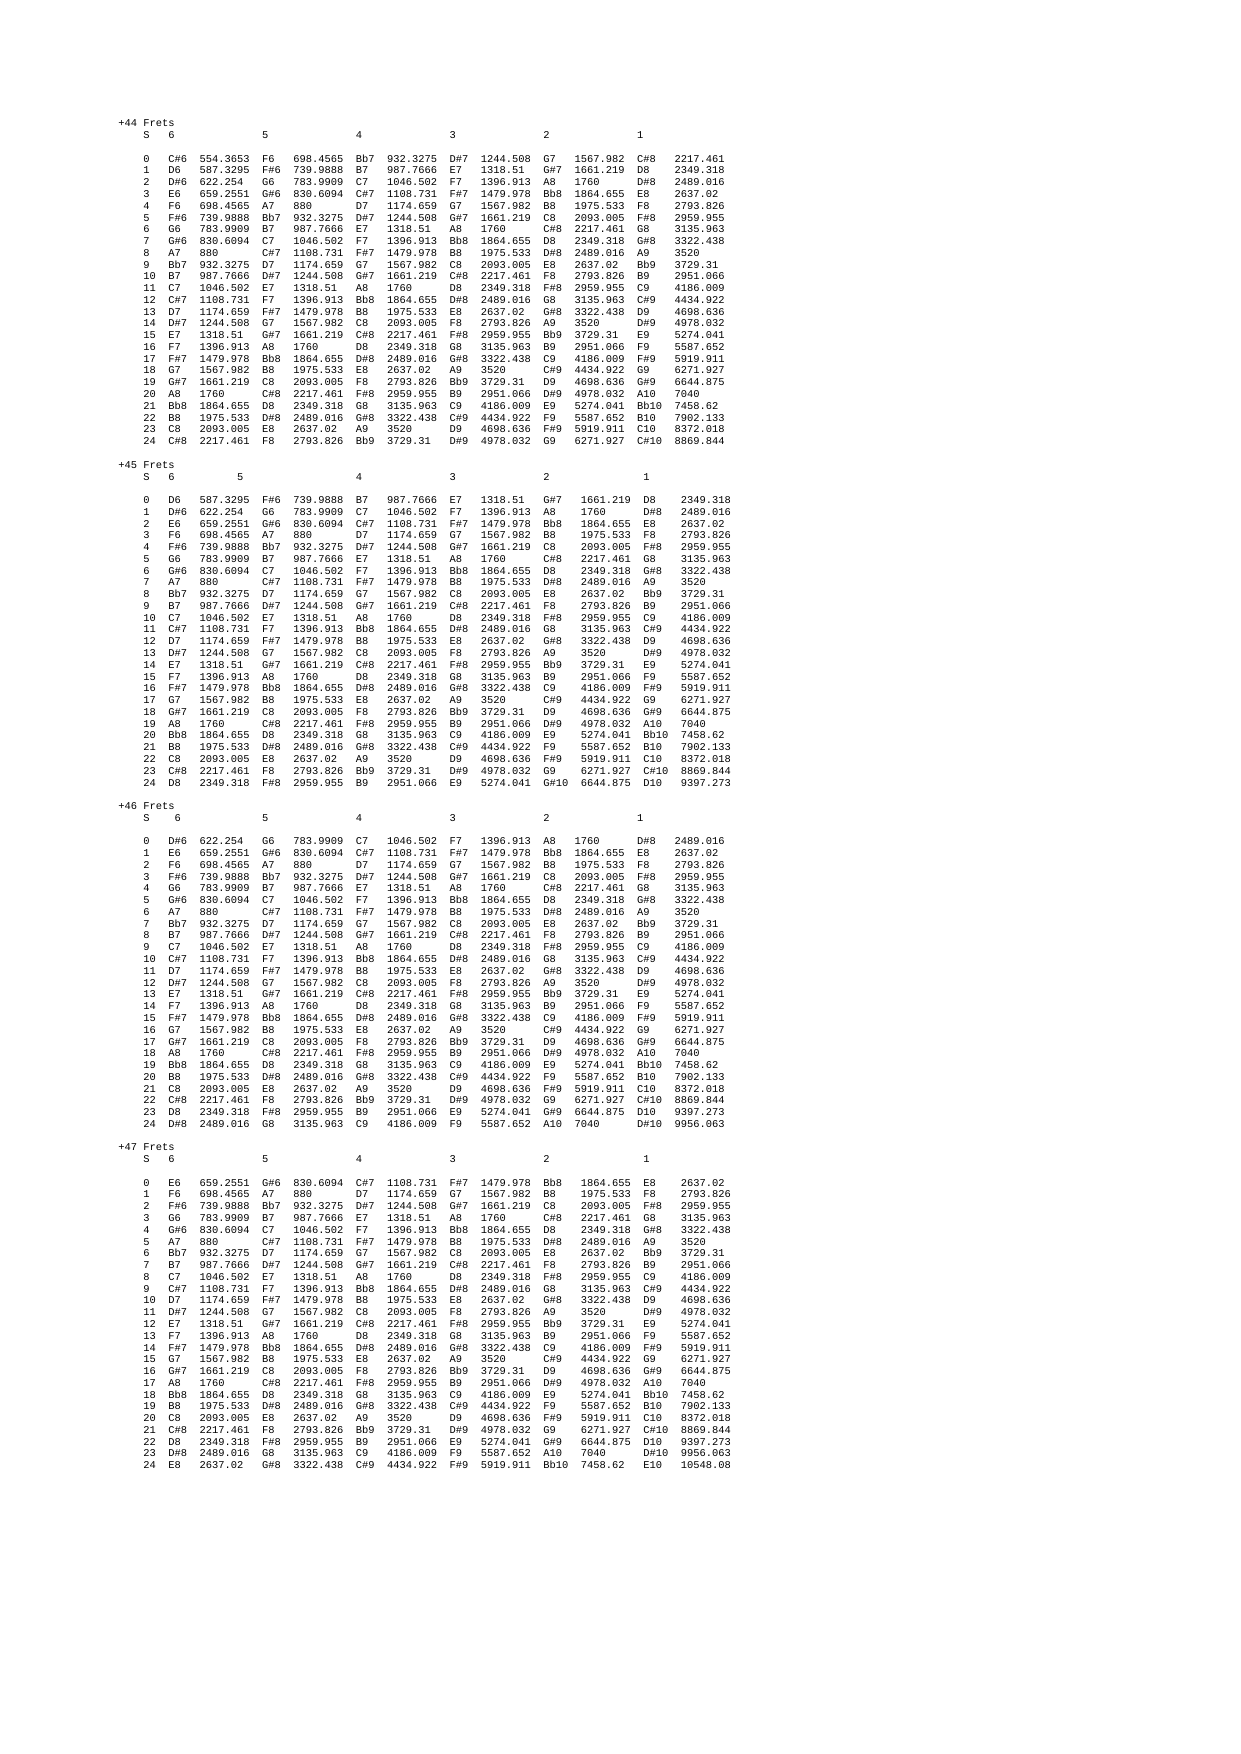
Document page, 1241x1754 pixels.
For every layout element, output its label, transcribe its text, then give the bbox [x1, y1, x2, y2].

text 14 F#7 1479.978 Bb8 1864.655 D#8 2489.016 G#8 3322.438 C9 4186.009 F#9 5919.911 [118, 1342, 1122, 1354]
text 24 C#8 2217.461 F8 2793.826 Bb9 3729.31 D#9 4978.032 G9 6271.927 C#10 8869.844 [118, 436, 1122, 448]
text 23 D#8 2489.016 G8 3135.963 C9 4186.009 F9 5587.652 A10 7040 D#10 9956.063 [118, 1448, 1122, 1460]
text 15 E7 1318.51 G#7 1661.219 C#8 2217.461 F#8 2959.955 Bb9 3729.31 E9 5274.041 [118, 330, 1122, 342]
text 15 G7 1567.982 B8 1975.533 E8 2637.02 A9 3520 C#9 4434.922 G9 6271.927 [118, 1354, 1122, 1366]
text 0 D6 587.3295 F#6 739.9888 B7 987.7666 E7 1318.51 G#7 1661.219 D8 2349.318 [118, 495, 1122, 507]
text 0 C#6 554.3653 F6 698.4565 Bb7 932.3275 D#7 1244.508 G7 1567.982 C#8 2217.461 [118, 153, 1122, 165]
text 19 Bb8 1864.655 D8 2349.318 G8 3135.963 C9 4186.009 E9 5274.041 Bb10 7458.62 [118, 1060, 1122, 1072]
text 2 E6 659.2551 G#6 830.6094 C#7 1108.731 F#7 1479.978 Bb8 1864.655 E8 2637.02 [118, 518, 1122, 530]
text 1 D#6 622.254 G6 783.9909 C7 1046.502 F7 1396.913 A8 1760 D#8 2489.016 [118, 507, 1122, 518]
text 2 D#6 622.254 G6 783.9909 C7 1046.502 F7 1396.913 A8 1760 D#8 2489.016 [118, 177, 1122, 189]
text 21 C#8 2217.461 F8 2793.826 Bb9 3729.31 D#9 4978.032 G9 6271.927 C#10 8869.844 [118, 1425, 1122, 1436]
text S 6 5 4 3 2 1 [118, 471, 1122, 483]
text 18 G#7 1661.219 C8 2093.005 F8 2793.826 Bb9 3729.31 D9 4698.636 G#9 6644.875 [118, 707, 1122, 718]
text 20 Bb8 1864.655 D8 2349.318 G8 3135.963 C9 4186.009 E9 5274.041 Bb10 7458.62 [118, 730, 1122, 742]
text 19 A8 1760 C#8 2217.461 F#8 2959.955 B9 2951.066 D#9 4978.032 A10 7040 [118, 718, 1122, 730]
text 11 C7 1046.502 E7 1318.51 A8 1760 D8 2349.318 F#8 2959.955 C9 4186.009 [118, 283, 1122, 295]
text +45 Frets [118, 459, 1122, 471]
text 16 G7 1567.982 B8 1975.533 E8 2637.02 A9 3520 C#9 4434.922 G9 6271.927 [118, 1024, 1122, 1036]
text 13 D#7 1244.508 G7 1567.982 C8 2093.005 F8 2793.826 A9 3520 D#9 4978.032 [118, 648, 1122, 659]
text 11 D#7 1244.508 G7 1567.982 C8 2093.005 F8 2793.826 A9 3520 D#9 4978.032 [118, 1307, 1122, 1319]
text 1 E6 659.2551 G#6 830.6094 C#7 1108.731 F#7 1479.978 Bb8 1864.655 E8 2637.02 [118, 848, 1122, 860]
text +46 Frets [118, 801, 1122, 813]
text 3 F#6 739.9888 Bb7 932.3275 D#7 1244.508 G#7 1661.219 C8 2093.005 F#8 2959.955 [118, 871, 1122, 883]
text 11 C#7 1108.731 F7 1396.913 Bb8 1864.655 D#8 2489.016 G8 3135.963 C#9 4434.922 [118, 624, 1122, 636]
text 13 E7 1318.51 G#7 1661.219 C#8 2217.461 F#8 2959.955 Bb9 3729.31 E9 5274.041 [118, 989, 1122, 1001]
text 9 Bb7 932.3275 D7 1174.659 G7 1567.982 C8 2093.005 E8 2637.02 Bb9 3729.31 [118, 259, 1122, 271]
text 14 F7 1396.913 A8 1760 D8 2349.318 G8 3135.963 B9 2951.066 F9 5587.652 [118, 1001, 1122, 1013]
text 16 F7 1396.913 A8 1760 D8 2349.318 G8 3135.963 B9 2951.066 F9 5587.652 [118, 342, 1122, 353]
text 14 E7 1318.51 G#7 1661.219 C#8 2217.461 F#8 2959.955 Bb9 3729.31 E9 5274.041 [118, 659, 1122, 671]
text 22 C#8 2217.461 F8 2793.826 Bb9 3729.31 D#9 4978.032 G9 6271.927 C#10 8869.844 [118, 1095, 1122, 1107]
text S 6 5 4 3 2 1 [118, 813, 1122, 824]
text 1 F6 698.4565 A7 880 D7 1174.659 G7 1567.982 B8 1975.533 F8 2793.826 [118, 1189, 1122, 1201]
text 24 E8 2637.02 G#8 3322.438 C#9 4434.922 F#9 5919.911 Bb10 7458.62 E10 10548.08 [118, 1460, 1122, 1472]
text 20 C8 2093.005 E8 2637.02 A9 3520 D9 4698.636 F#9 5919.911 C10 8372.018 [118, 1413, 1122, 1425]
text 6 G#6 830.6094 C7 1046.502 F7 1396.913 Bb8 1864.655 D8 2349.318 G#8 3322.438 [118, 565, 1122, 577]
text 12 D#7 1244.508 G7 1567.982 C8 2093.005 F8 2793.826 A9 3520 D#9 4978.032 [118, 977, 1122, 989]
text 17 G#7 1661.219 C8 2093.005 F8 2793.826 Bb9 3729.31 D9 4698.636 G#9 6644.875 [118, 1036, 1122, 1048]
text 24 D8 2349.318 F#8 2959.955 B9 2951.066 E9 5274.041 G#10 6644.875 D10 9397.273 [118, 777, 1122, 789]
text 6 A7 880 C#7 1108.731 F#7 1479.978 B8 1975.533 D#8 2489.016 A9 3520 [118, 907, 1122, 918]
text 18 Bb8 1864.655 D8 2349.318 G8 3135.963 C9 4186.009 E9 5274.041 Bb10 7458.62 [118, 1389, 1122, 1401]
text 1 D6 587.3295 F#6 739.9888 B7 987.7666 E7 1318.51 G#7 1661.219 D8 2349.318 [118, 165, 1122, 177]
text 21 B8 1975.533 D#8 2489.016 G#8 3322.438 C#9 4434.922 F9 5587.652 B10 7902.133 [118, 742, 1122, 754]
text 2 F6 698.4565 A7 880 D7 1174.659 G7 1567.982 B8 1975.533 F8 2793.826 [118, 860, 1122, 871]
text 18 A8 1760 C#8 2217.461 F#8 2959.955 B9 2951.066 D#9 4978.032 A10 7040 [118, 1048, 1122, 1060]
text S 6 5 4 3 2 1 [118, 130, 1122, 142]
text 4 G#6 830.6094 C7 1046.502 F7 1396.913 Bb8 1864.655 D8 2349.318 G#8 3322.438 [118, 1224, 1122, 1236]
text 8 Bb7 932.3275 D7 1174.659 G7 1567.982 C8 2093.005 E8 2637.02 Bb9 3729.31 [118, 589, 1122, 601]
text +44 Frets [118, 118, 1122, 130]
text 7 G#6 830.6094 C7 1046.502 F7 1396.913 Bb8 1864.655 D8 2349.318 G#8 3322.438 [118, 236, 1122, 248]
text 17 G7 1567.982 B8 1975.533 E8 2637.02 A9 3520 C#9 4434.922 G9 6271.927 [118, 695, 1122, 707]
text 12 D7 1174.659 F#7 1479.978 B8 1975.533 E8 2637.02 G#8 3322.438 D9 4698.636 [118, 636, 1122, 648]
text 4 F6 698.4565 A7 880 D7 1174.659 G7 1567.982 B8 1975.533 F8 2793.826 [118, 201, 1122, 212]
text 22 D8 2349.318 F#8 2959.955 B9 2951.066 E9 5274.041 G#9 6644.875 D10 9397.273 [118, 1436, 1122, 1448]
text 10 C7 1046.502 E7 1318.51 A8 1760 D8 2349.318 F#8 2959.955 C9 4186.009 [118, 612, 1122, 624]
text 23 C8 2093.005 E8 2637.02 A9 3520 D9 4698.636 F#9 5919.911 C10 8372.018 [118, 424, 1122, 436]
text 11 D7 1174.659 F#7 1479.978 B8 1975.533 E8 2637.02 G#8 3322.438 D9 4698.636 [118, 966, 1122, 977]
text 21 C8 2093.005 E8 2637.02 A9 3520 D9 4698.636 F#9 5919.911 C10 8372.018 [118, 1083, 1122, 1095]
text 4 G6 783.9909 B7 987.7666 E7 1318.51 A8 1760 C#8 2217.461 G8 3135.963 [118, 883, 1122, 895]
text 20 A8 1760 C#8 2217.461 F#8 2959.955 B9 2951.066 D#9 4978.032 A10 7040 [118, 389, 1122, 401]
text 10 D7 1174.659 F#7 1479.978 B8 1975.533 E8 2637.02 G#8 3322.438 D9 4698.636 [118, 1295, 1122, 1307]
text 24 D#8 2489.016 G8 3135.963 C9 4186.009 F9 5587.652 A10 7040 D#10 9956.063 [118, 1119, 1122, 1130]
text 19 G#7 1661.219 C8 2093.005 F8 2793.826 Bb9 3729.31 D9 4698.636 G#9 6644.875 [118, 377, 1122, 389]
text 2 F#6 739.9888 Bb7 932.3275 D#7 1244.508 G#7 1661.219 C8 2093.005 F#8 2959.955 [118, 1201, 1122, 1213]
text 5 A7 880 C#7 1108.731 F#7 1479.978 B8 1975.533 D#8 2489.016 A9 3520 [118, 1236, 1122, 1248]
text 6 G6 783.9909 B7 987.7666 E7 1318.51 A8 1760 C#8 2217.461 G8 3135.963 [118, 224, 1122, 236]
text 13 D7 1174.659 F#7 1479.978 B8 1975.533 E8 2637.02 G#8 3322.438 D9 4698.636 [118, 306, 1122, 318]
text 12 E7 1318.51 G#7 1661.219 C#8 2217.461 F#8 2959.955 Bb9 3729.31 E9 5274.041 [118, 1319, 1122, 1331]
text 15 F#7 1479.978 Bb8 1864.655 D#8 2489.016 G#8 3322.438 C9 4186.009 F#9 5919.911 [118, 1013, 1122, 1024]
text 19 B8 1975.533 D#8 2489.016 G#8 3322.438 C#9 4434.922 F9 5587.652 B10 7902.133 [118, 1401, 1122, 1413]
text 8 B7 987.7666 D#7 1244.508 G#7 1661.219 C#8 2217.461 F8 2793.826 B9 2951.066 [118, 930, 1122, 942]
text 16 G#7 1661.219 C8 2093.005 F8 2793.826 Bb9 3729.31 D9 4698.636 G#9 6644.875 [118, 1366, 1122, 1378]
text 15 F7 1396.913 A8 1760 D8 2349.318 G8 3135.963 B9 2951.066 F9 5587.652 [118, 671, 1122, 683]
text 8 A7 880 C#7 1108.731 F#7 1479.978 B8 1975.533 D#8 2489.016 A9 3520 [118, 248, 1122, 259]
text 0 E6 659.2551 G#6 830.6094 C#7 1108.731 F#7 1479.978 Bb8 1864.655 E8 2637.02 [118, 1177, 1122, 1189]
text 9 C#7 1108.731 F7 1396.913 Bb8 1864.655 D#8 2489.016 G8 3135.963 C#9 4434.922 [118, 1283, 1122, 1295]
text 13 F7 1396.913 A8 1760 D8 2349.318 G8 3135.963 B9 2951.066 F9 5587.652 [118, 1331, 1122, 1342]
text 3 E6 659.2551 G#6 830.6094 C#7 1108.731 F#7 1479.978 Bb8 1864.655 E8 2637.02 [118, 189, 1122, 201]
text 12 C#7 1108.731 F7 1396.913 Bb8 1864.655 D#8 2489.016 G8 3135.963 C#9 4434.922 [118, 295, 1122, 306]
text 0 D#6 622.254 G6 783.9909 C7 1046.502 F7 1396.913 A8 1760 D#8 2489.016 [118, 836, 1122, 848]
text 10 C#7 1108.731 F7 1396.913 Bb8 1864.655 D#8 2489.016 G8 3135.963 C#9 4434.922 [118, 954, 1122, 966]
text 6 Bb7 932.3275 D7 1174.659 G7 1567.982 C8 2093.005 E8 2637.02 Bb9 3729.31 [118, 1248, 1122, 1260]
text 3 F6 698.4565 A7 880 D7 1174.659 G7 1567.982 B8 1975.533 F8 2793.826 [118, 530, 1122, 542]
text 9 B7 987.7666 D#7 1244.508 G#7 1661.219 C#8 2217.461 F8 2793.826 B9 2951.066 [118, 601, 1122, 612]
text 8 C7 1046.502 E7 1318.51 A8 1760 D8 2349.318 F#8 2959.955 C9 4186.009 [118, 1272, 1122, 1283]
text S 6 5 4 3 2 1 [118, 1154, 1122, 1166]
text +47 Frets [118, 1142, 1122, 1154]
text 5 G6 783.9909 B7 987.7666 E7 1318.51 A8 1760 C#8 2217.461 G8 3135.963 [118, 554, 1122, 565]
text 7 A7 880 C#7 1108.731 F#7 1479.978 B8 1975.533 D#8 2489.016 A9 3520 [118, 577, 1122, 589]
text 23 C#8 2217.461 F8 2793.826 Bb9 3729.31 D#9 4978.032 G9 6271.927 C#10 8869.844 [118, 766, 1122, 777]
text 17 F#7 1479.978 Bb8 1864.655 D#8 2489.016 G#8 3322.438 C9 4186.009 F#9 5919.911 [118, 353, 1122, 365]
text 18 G7 1567.982 B8 1975.533 E8 2637.02 A9 3520 C#9 4434.922 G9 6271.927 [118, 365, 1122, 377]
text 7 Bb7 932.3275 D7 1174.659 G7 1567.982 C8 2093.005 E8 2637.02 Bb9 3729.31 [118, 918, 1122, 930]
text 17 A8 1760 C#8 2217.461 F#8 2959.955 B9 2951.066 D#9 4978.032 A10 7040 [118, 1378, 1122, 1389]
text 14 D#7 1244.508 G7 1567.982 C8 2093.005 F8 2793.826 A9 3520 D#9 4978.032 [118, 318, 1122, 330]
text 21 Bb8 1864.655 D8 2349.318 G8 3135.963 C9 4186.009 E9 5274.041 Bb10 7458.62 [118, 401, 1122, 412]
text 22 C8 2093.005 E8 2637.02 A9 3520 D9 4698.636 F#9 5919.911 C10 8372.018 [118, 754, 1122, 766]
text 16 F#7 1479.978 Bb8 1864.655 D#8 2489.016 G#8 3322.438 C9 4186.009 F#9 5919.911 [118, 683, 1122, 695]
text 3 G6 783.9909 B7 987.7666 E7 1318.51 A8 1760 C#8 2217.461 G8 3135.963 [118, 1213, 1122, 1224]
text 5 F#6 739.9888 Bb7 932.3275 D#7 1244.508 G#7 1661.219 C8 2093.005 F#8 2959.955 [118, 212, 1122, 224]
text 7 B7 987.7666 D#7 1244.508 G#7 1661.219 C#8 2217.461 F8 2793.826 B9 2951.066 [118, 1260, 1122, 1272]
text 5 G#6 830.6094 C7 1046.502 F7 1396.913 Bb8 1864.655 D8 2349.318 G#8 3322.438 [118, 895, 1122, 907]
text 22 B8 1975.533 D#8 2489.016 G#8 3322.438 C#9 4434.922 F9 5587.652 B10 7902.133 [118, 412, 1122, 424]
text 10 B7 987.7666 D#7 1244.508 G#7 1661.219 C#8 2217.461 F8 2793.826 B9 2951.066 [118, 271, 1122, 283]
text 20 B8 1975.533 D#8 2489.016 G#8 3322.438 C#9 4434.922 F9 5587.652 B10 7902.133 [118, 1072, 1122, 1083]
text 4 F#6 739.9888 Bb7 932.3275 D#7 1244.508 G#7 1661.219 C8 2093.005 F#8 2959.955 [118, 542, 1122, 554]
text 23 D8 2349.318 F#8 2959.955 B9 2951.066 E9 5274.041 G#9 6644.875 D10 9397.273 [118, 1107, 1122, 1119]
text 9 C7 1046.502 E7 1318.51 A8 1760 D8 2349.318 F#8 2959.955 C9 4186.009 [118, 942, 1122, 954]
